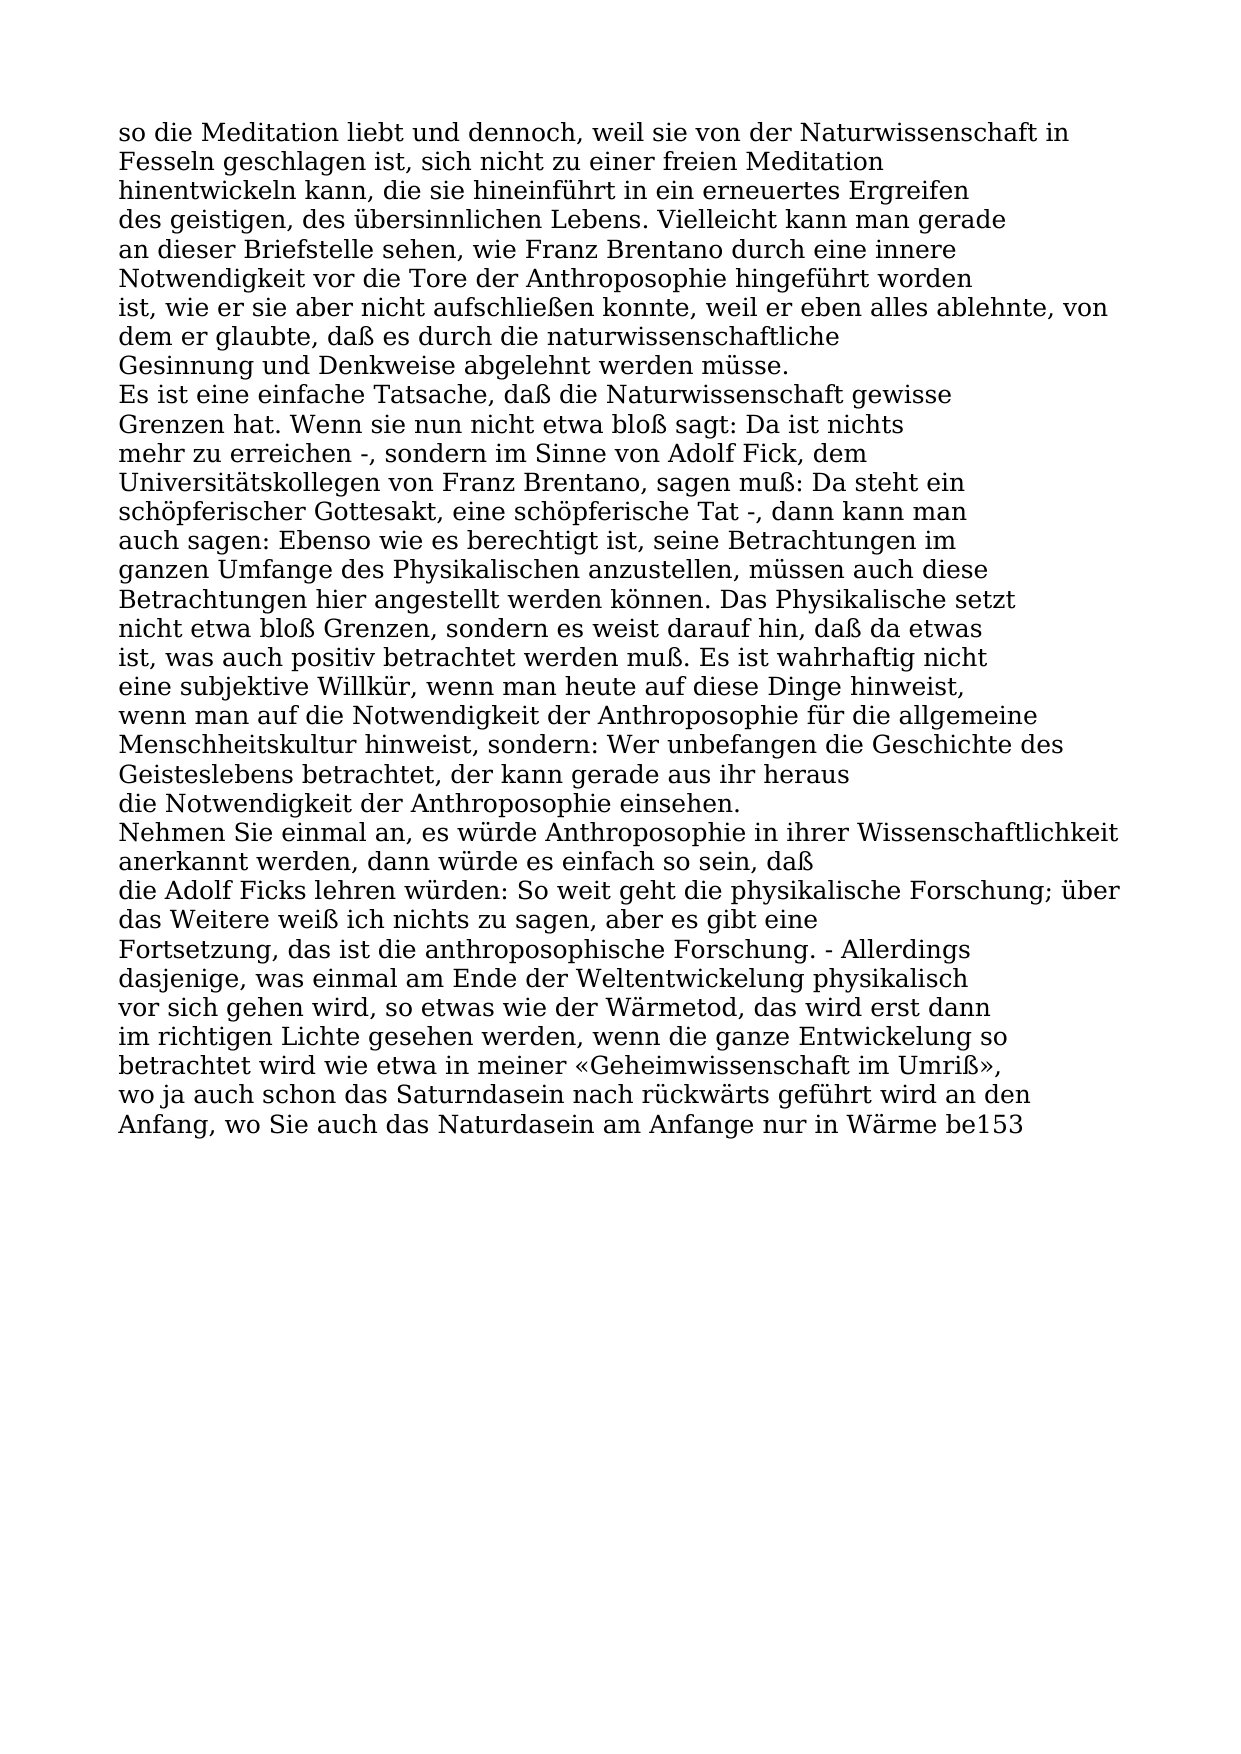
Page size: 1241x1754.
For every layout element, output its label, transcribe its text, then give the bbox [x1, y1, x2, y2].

text schöpferischer Gottesakt, eine schöpferische Tat -, dann kann man [118, 497, 1122, 526]
text so die Meditation liebt und dennoch, weil sie von der Naturwissenschaft in Fesseln geschlagen ist, sich nicht zu einer freien Meditation [118, 118, 1122, 176]
text Grenzen hat. Wenn sie nun nicht etwa bloß sagt: Da ist nichts [118, 410, 1122, 439]
text auch sagen: Ebenso wie es berechtigt ist, seine Betrachtungen im [118, 526, 1122, 556]
text ist, wie er sie aber nicht aufschließen konnte, weil er eben alles ablehnte, von dem er glaubte, daß es durch die naturwissenschaftliche [118, 293, 1122, 351]
text Nehmen Sie einmal an, es würde Anthroposophie in ihrer Wissenschaftlichkeit anerkannt werden, dann würde es einfach so sein, daß [118, 818, 1122, 876]
text ganzen Umfange des Physikalischen anzustellen, müssen auch diese [118, 556, 1122, 585]
text an dieser Briefstelle sehen, wie Franz Brentano durch eine innere [118, 235, 1122, 264]
text Fortsetzung, das ist die anthroposophische Forschung. - Allerdings [118, 935, 1122, 964]
text Es ist eine einfache Tatsache, daß die Naturwissenschaft gewisse [118, 381, 1122, 410]
text die Notwendigkeit der Anthroposophie einsehen. [118, 789, 1122, 818]
text eine subjektive Willkür, wenn man heute auf diese Dinge hinweist, [118, 672, 1122, 701]
text des geistigen, des übersinnlichen Lebens. Vielleicht kann man gerade [118, 206, 1122, 235]
text hinentwickeln kann, die sie hineinführt in ein erneuertes Ergreifen [118, 176, 1122, 206]
text Gesinnung und Denkweise abgelehnt werden müsse. [118, 351, 1122, 381]
text die Adolf Ficks lehren würden: So weit geht die physikalische Forschung; über das Weitere weiß ich nichts zu sagen, aber es gibt eine [118, 876, 1122, 935]
text dasjenige, was einmal am Ende der Weltentwickelung physikalisch [118, 964, 1122, 993]
text Betrachtungen hier angestellt werden können. Das Physikalische setzt [118, 585, 1122, 614]
text Anfang, wo Sie auch das Naturdasein am Anfange nur in Wärme be153 [118, 1110, 1122, 1139]
text vor sich gehen wird, so etwas wie der Wärmetod, das wird erst dann [118, 993, 1122, 1022]
text wo ja auch schon das Saturndasein nach rückwärts geführt wird an den [118, 1081, 1122, 1110]
text wenn man auf die Notwendigkeit der Anthroposophie für die allgemeine Menschheitskultur hinweist, sondern: Wer unbefangen die Geschichte des Geisteslebens betrachtet, der kann gerade aus ihr heraus [118, 701, 1122, 789]
text Notwendigkeit vor die Tore der Anthroposophie hingeführt worden [118, 264, 1122, 293]
text ist, was auch positiv betrachtet werden muß. Es ist wahrhaftig nicht [118, 643, 1122, 672]
text nicht etwa bloß Grenzen, sondern es weist darauf hin, daß da etwas [118, 614, 1122, 643]
text mehr zu erreichen -, sondern im Sinne von Adolf Fick, dem Universitätskollegen von Franz Brentano, sagen muß: Da steht ein [118, 439, 1122, 497]
text im richtigen Lichte gesehen werden, wenn die ganze Entwickelung so [118, 1022, 1122, 1051]
text betrachtet wird wie etwa in meiner «Geheimwissenschaft im Umriß», [118, 1051, 1122, 1081]
